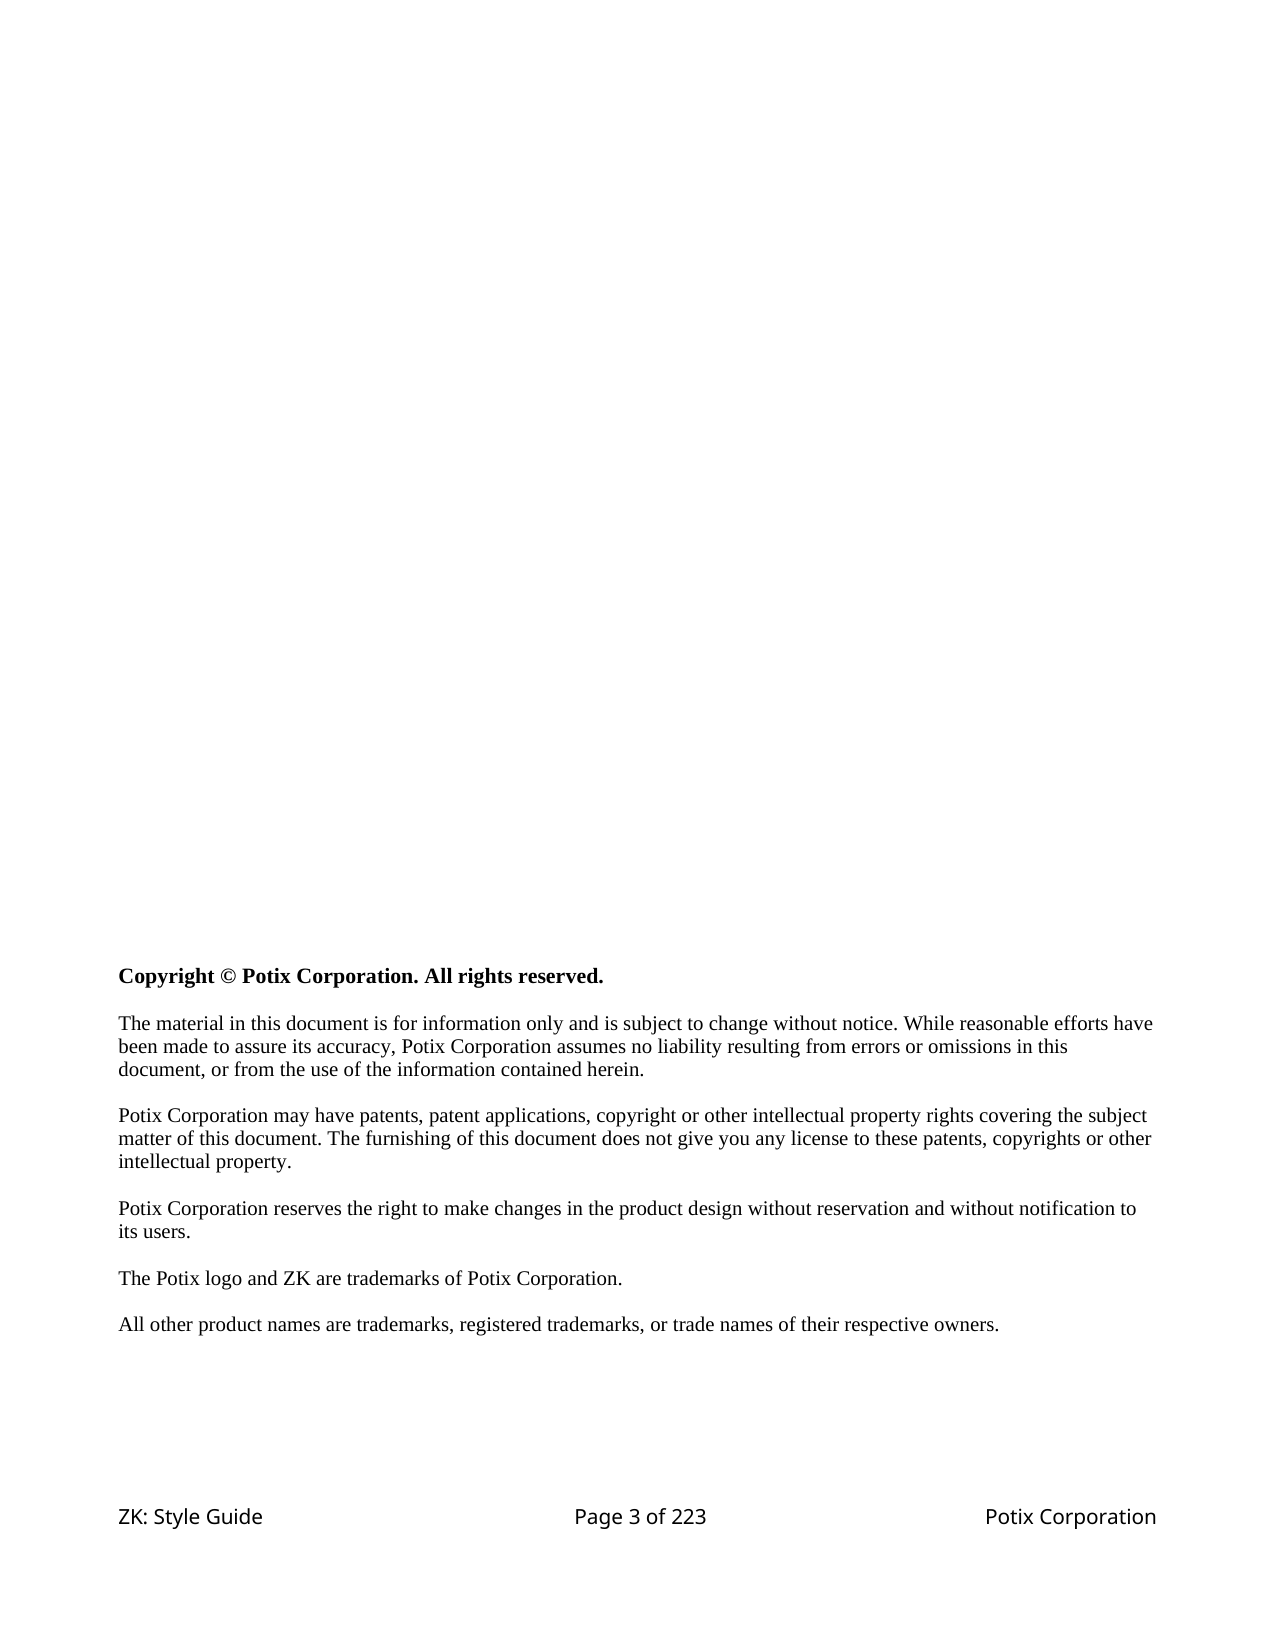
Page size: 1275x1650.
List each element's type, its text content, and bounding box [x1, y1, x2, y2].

text The material in this document is for information only and is subject to change without notice. While reasonable efforts have been made to assure its accuracy, Potix Corporation assumes no liability resulting from errors or omissions in this document, or from the use of the information contained herein. [118, 1011, 1157, 1081]
text Potix Corporation reserves the right to make changes in the product design without reservation and without notification to its users. [118, 1197, 1157, 1243]
text Copyright © Potix Corporation. All rights reserved. [118, 963, 1157, 988]
text The Potix logo and ZK are trademarks of Potix Corporation. [118, 1267, 1157, 1289]
text All other product names are trademarks, registered trademarks, or trade names of their respective owners. [118, 1313, 1157, 1336]
text Potix Corporation may have patents, patent applications, copyright or other intellectual property rights covering the subject matter of this document. The furnishing of this document does not give you any license to these patents, copyrights or other intellectual property. [118, 1104, 1157, 1173]
